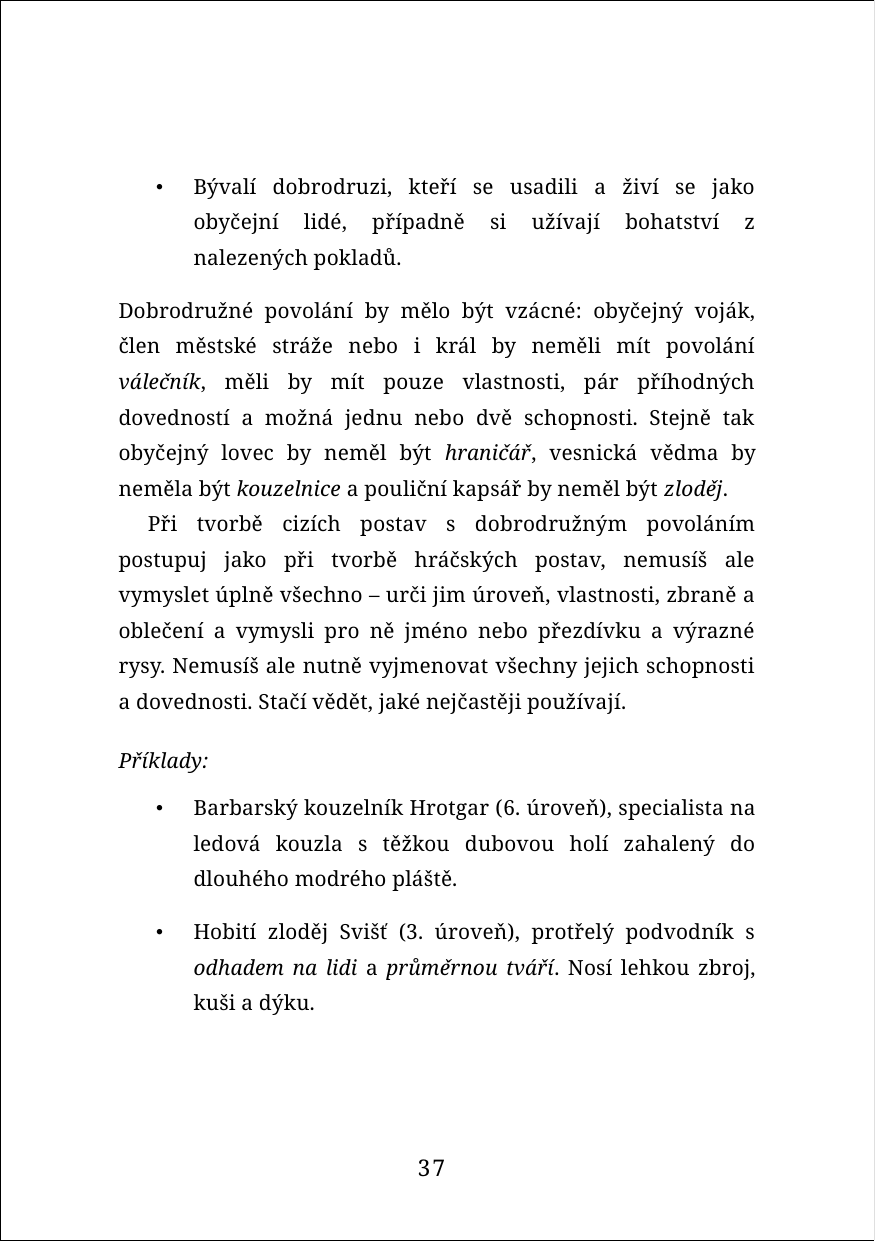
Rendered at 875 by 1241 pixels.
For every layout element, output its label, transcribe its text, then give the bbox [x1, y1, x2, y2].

text Příklady: [118, 746, 756, 774]
list Hobití zloděj Svišť (3. úroveň), protřelý podvodník s odhadem na lidi a průměrnou tváří. Nosí lehkou zbroj, kuši a dýku. [156, 917, 756, 1017]
list Bývalí dobrodruzi, kteří se usadili a živí se jako obyčejní lidé, případně si užívají bohatství z nalezených pokladů. [156, 172, 756, 271]
text Dobrodružné povolání by mělo být vzácné: obyčejný voják, člen městské stráže nebo i král by neměli mít povolání válečník, měli by mít pouze vlastnosti, pár příhodných dovedností a možná jednu nebo dvě schopnosti. Stejně tak obyčejný lovec by neměl být hraničář, vesnická vědma by neměla být kouzelnice a pouliční kapsář by neměl být zloděj. Při tvorbě cizích postav s dobrodružným povoláním postupuj jako při tvorbě hráčských postav, nemusíš ale vymyslet úplně všechno – urči jim úroveň, vlastnosti, zbraně a oblečení a vymysli pro ně jméno nebo přezdívku a výrazné rysy. Nemusíš ale nutně vyjmenovat všechny jejich schopnosti a dovednosti. Stačí vědět, jaké nejčastěji používají. [118, 296, 756, 715]
list Barbarský kouzelník Hrotgar (6. úroveň), specialista na ledová kouzla s těžkou dubovou holí zahalený do dlouhého modrého pláště. [156, 793, 756, 893]
